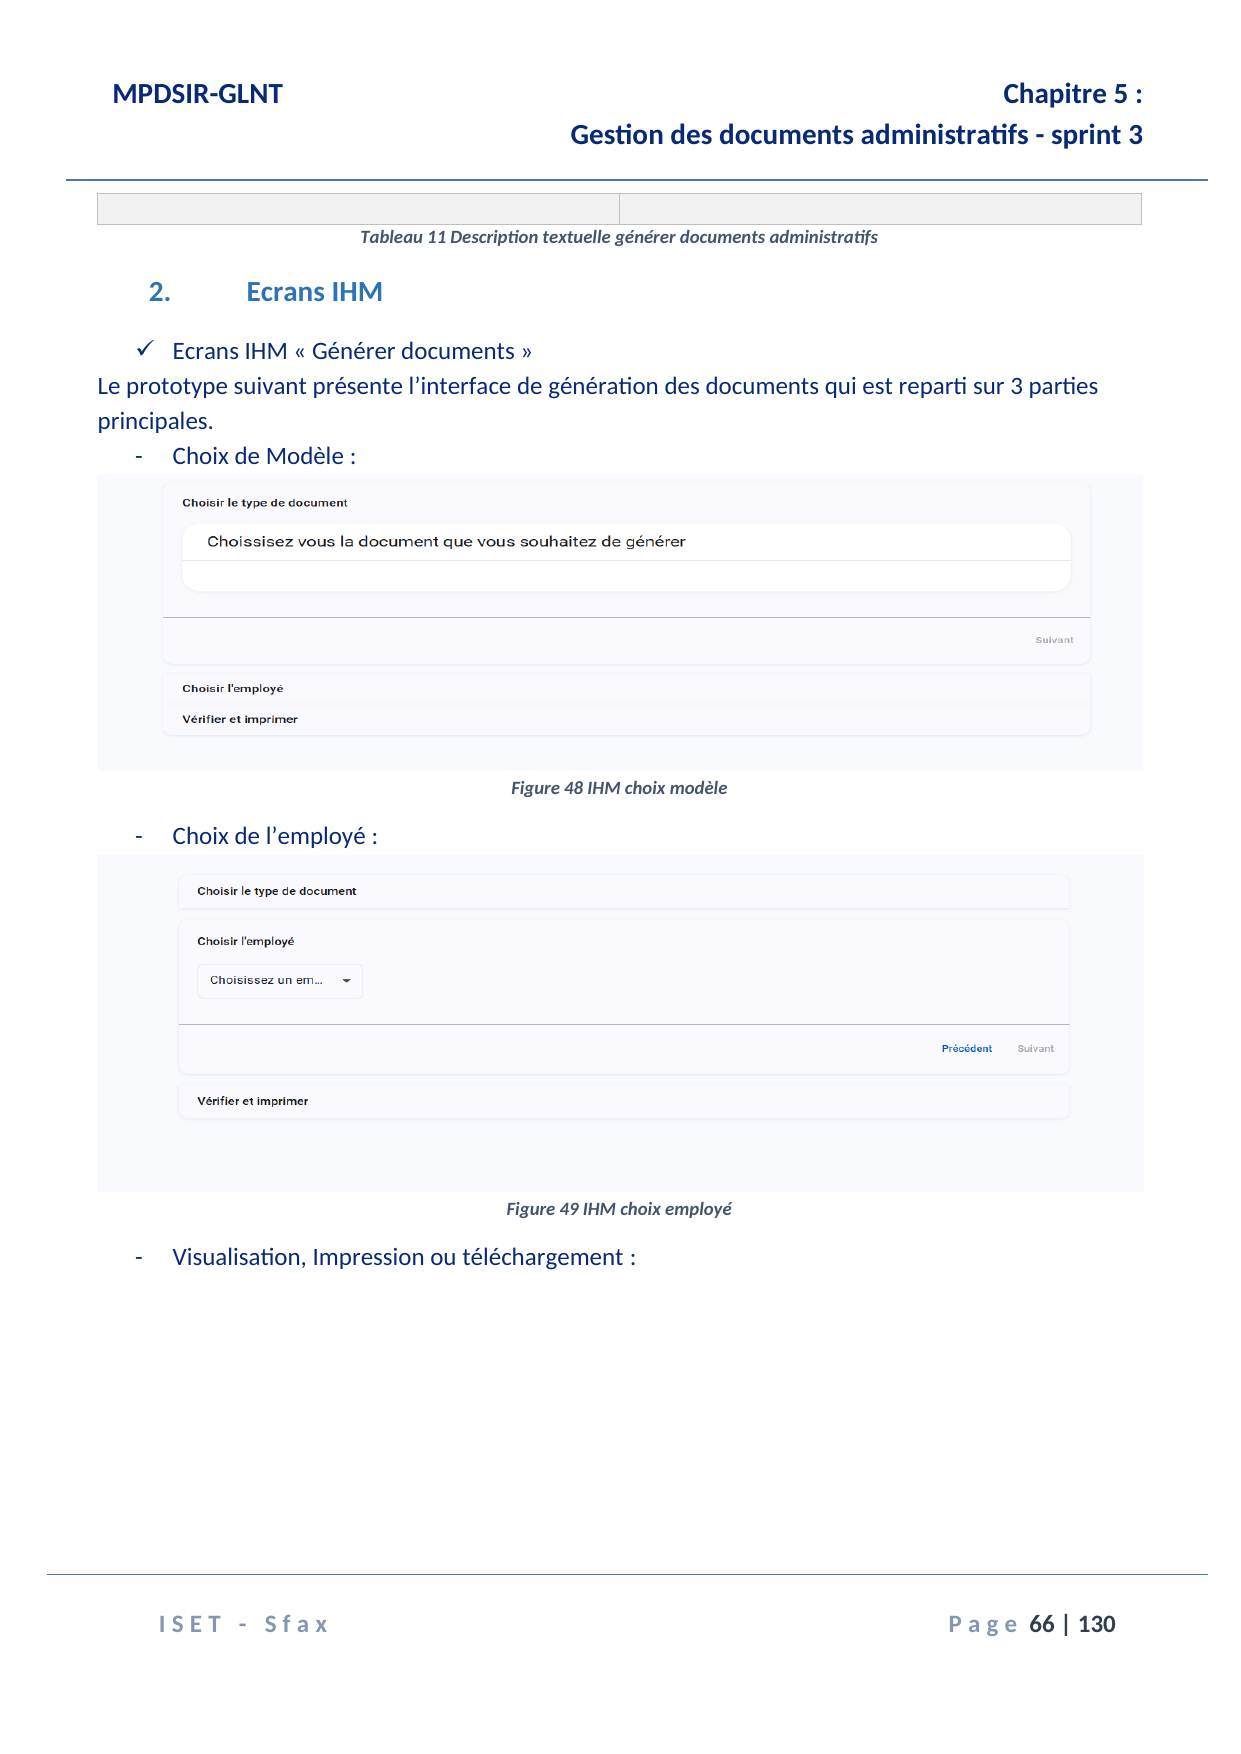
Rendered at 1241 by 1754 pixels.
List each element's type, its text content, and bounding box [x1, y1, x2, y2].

text Tableau 11 Description textuelle générer documents administratifs [97, 225, 1143, 248]
list Choix de Modèle : [135, 440, 1143, 470]
subtitle Ecrans IHM [171, 273, 1143, 309]
table_cell [620, 194, 1141, 224]
text Figure 49 IHM choix employé [97, 1197, 1143, 1220]
list Choix de l’employé : [135, 820, 1143, 850]
list Visualisation, Impression ou téléchargement : [135, 1241, 1143, 1271]
list Ecrans IHM « Générer documents » [135, 335, 1143, 365]
table_cell [98, 194, 619, 224]
text Figure 48 IHM choix modèle [97, 776, 1143, 799]
text Le prototype suivant présente l’interface de génération des documents qui est reparti sur 3 parties principales. [97, 370, 1143, 435]
